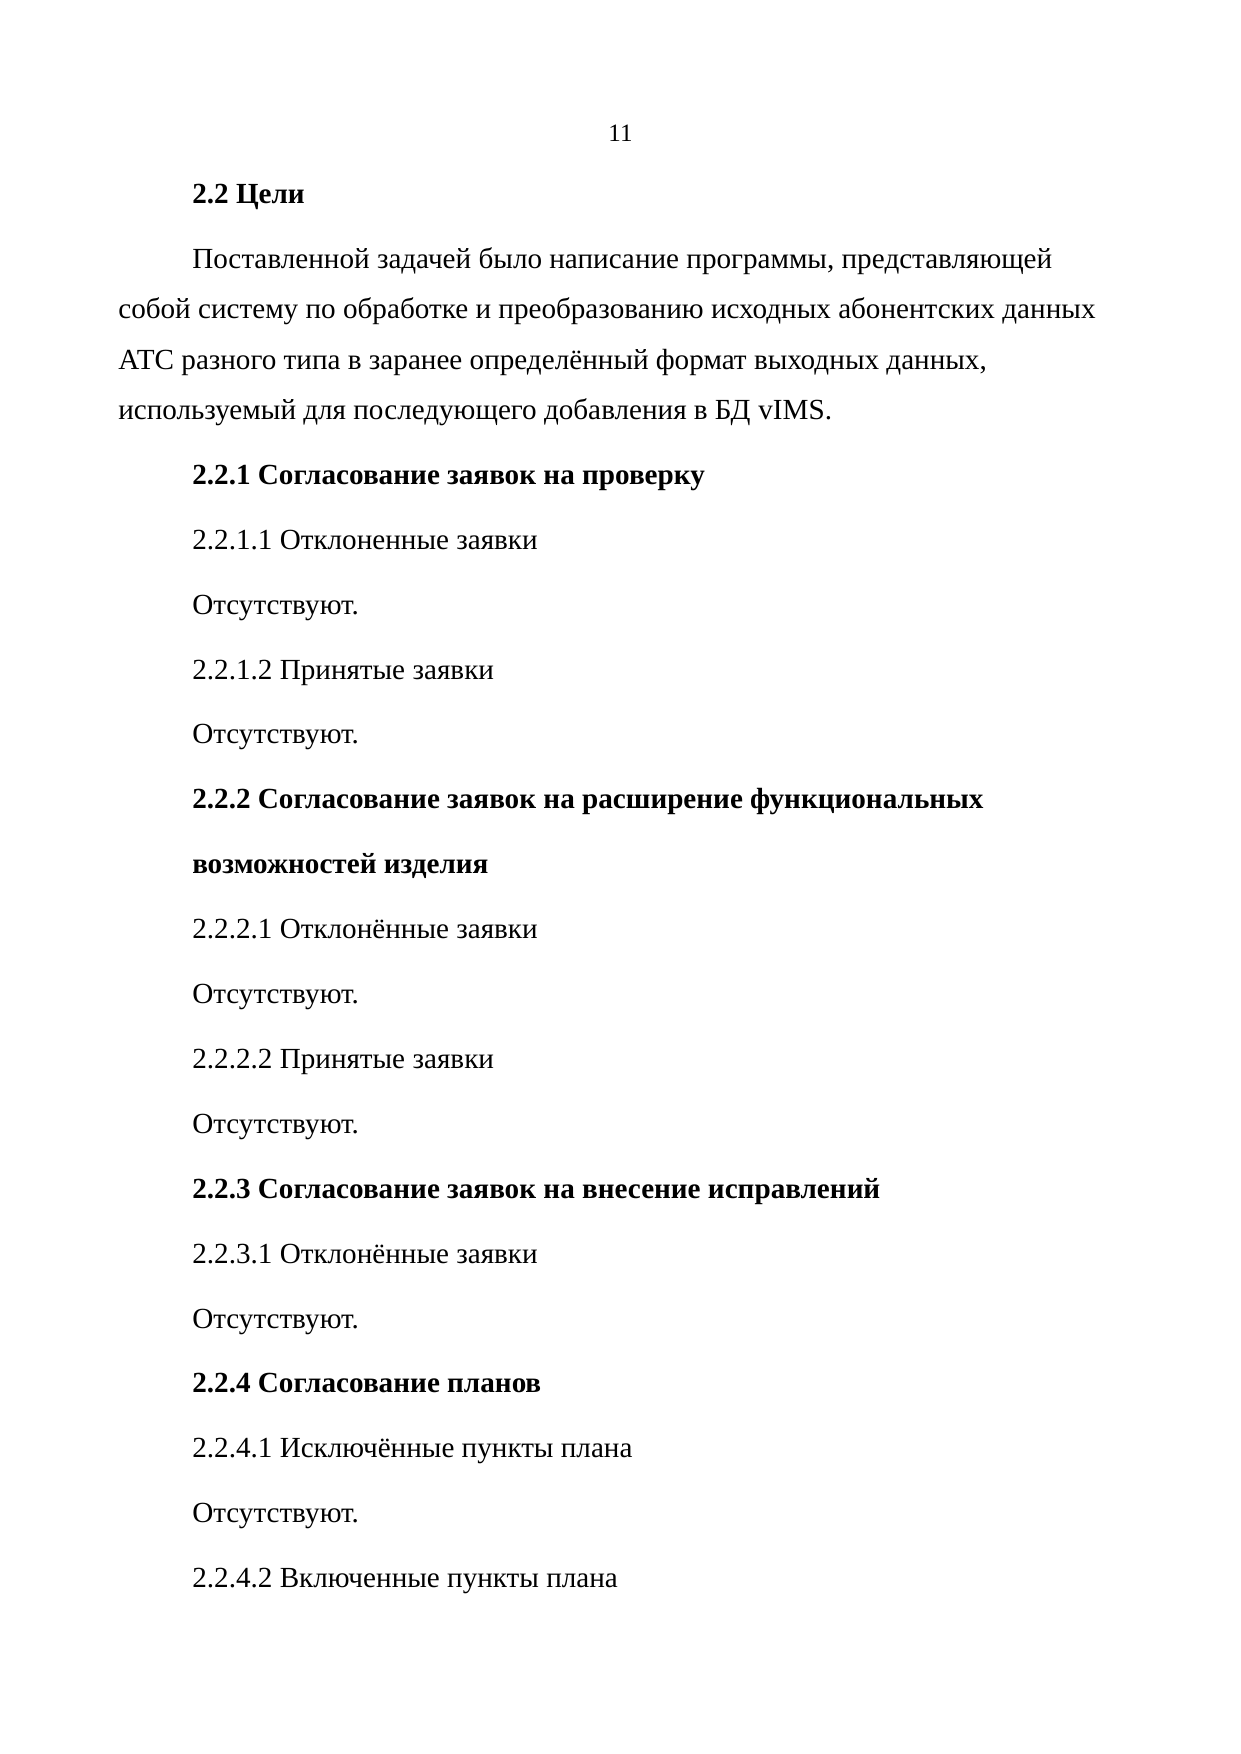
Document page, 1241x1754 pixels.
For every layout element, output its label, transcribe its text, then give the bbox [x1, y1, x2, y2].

text 2.2.3.1 Отклонённые заявки [118, 1236, 1122, 1269]
text 2.2.4 Согласование планов [118, 1366, 1122, 1399]
text Отсутствуют. [118, 1495, 1122, 1529]
text 2.2.2 Согласование заявок на расширение функциональных [118, 782, 1122, 815]
text Отсутствуют. [118, 717, 1122, 750]
text 2.2.2.2 Принятые заявки [118, 1041, 1122, 1075]
text Отсутствуют. [118, 1106, 1122, 1139]
text 2.2.3 Согласование заявок на внесение исправлений [118, 1171, 1122, 1204]
text Поставленной задачей было написание программы, представляющей собой систему по обработке и преобразованию исходных абонентских данных АТС разного типа в заранее определённый формат выходных данных, используемый для последующего добавления в БД vIMS. [118, 241, 1122, 426]
text 2.2 Цели [118, 176, 1122, 210]
text 2.2.1 Согласование заявок на проверку [118, 457, 1122, 491]
text 2.2.1.2 Принятые заявки [118, 652, 1122, 685]
text Отсутствуют. [118, 587, 1122, 620]
text 2.2.4.1 Исключённые пункты плана [118, 1431, 1122, 1464]
text Отсутствуют. [118, 1301, 1122, 1334]
text возможностей изделия [118, 846, 1122, 880]
text 2.2.4.2 Включенные пункты плана [118, 1560, 1122, 1594]
text Отсутствуют. [118, 976, 1122, 1010]
text 2.2.1.1 Отклоненные заявки [118, 522, 1122, 556]
text 2.2.2.1 Отклонённые заявки [118, 911, 1122, 945]
